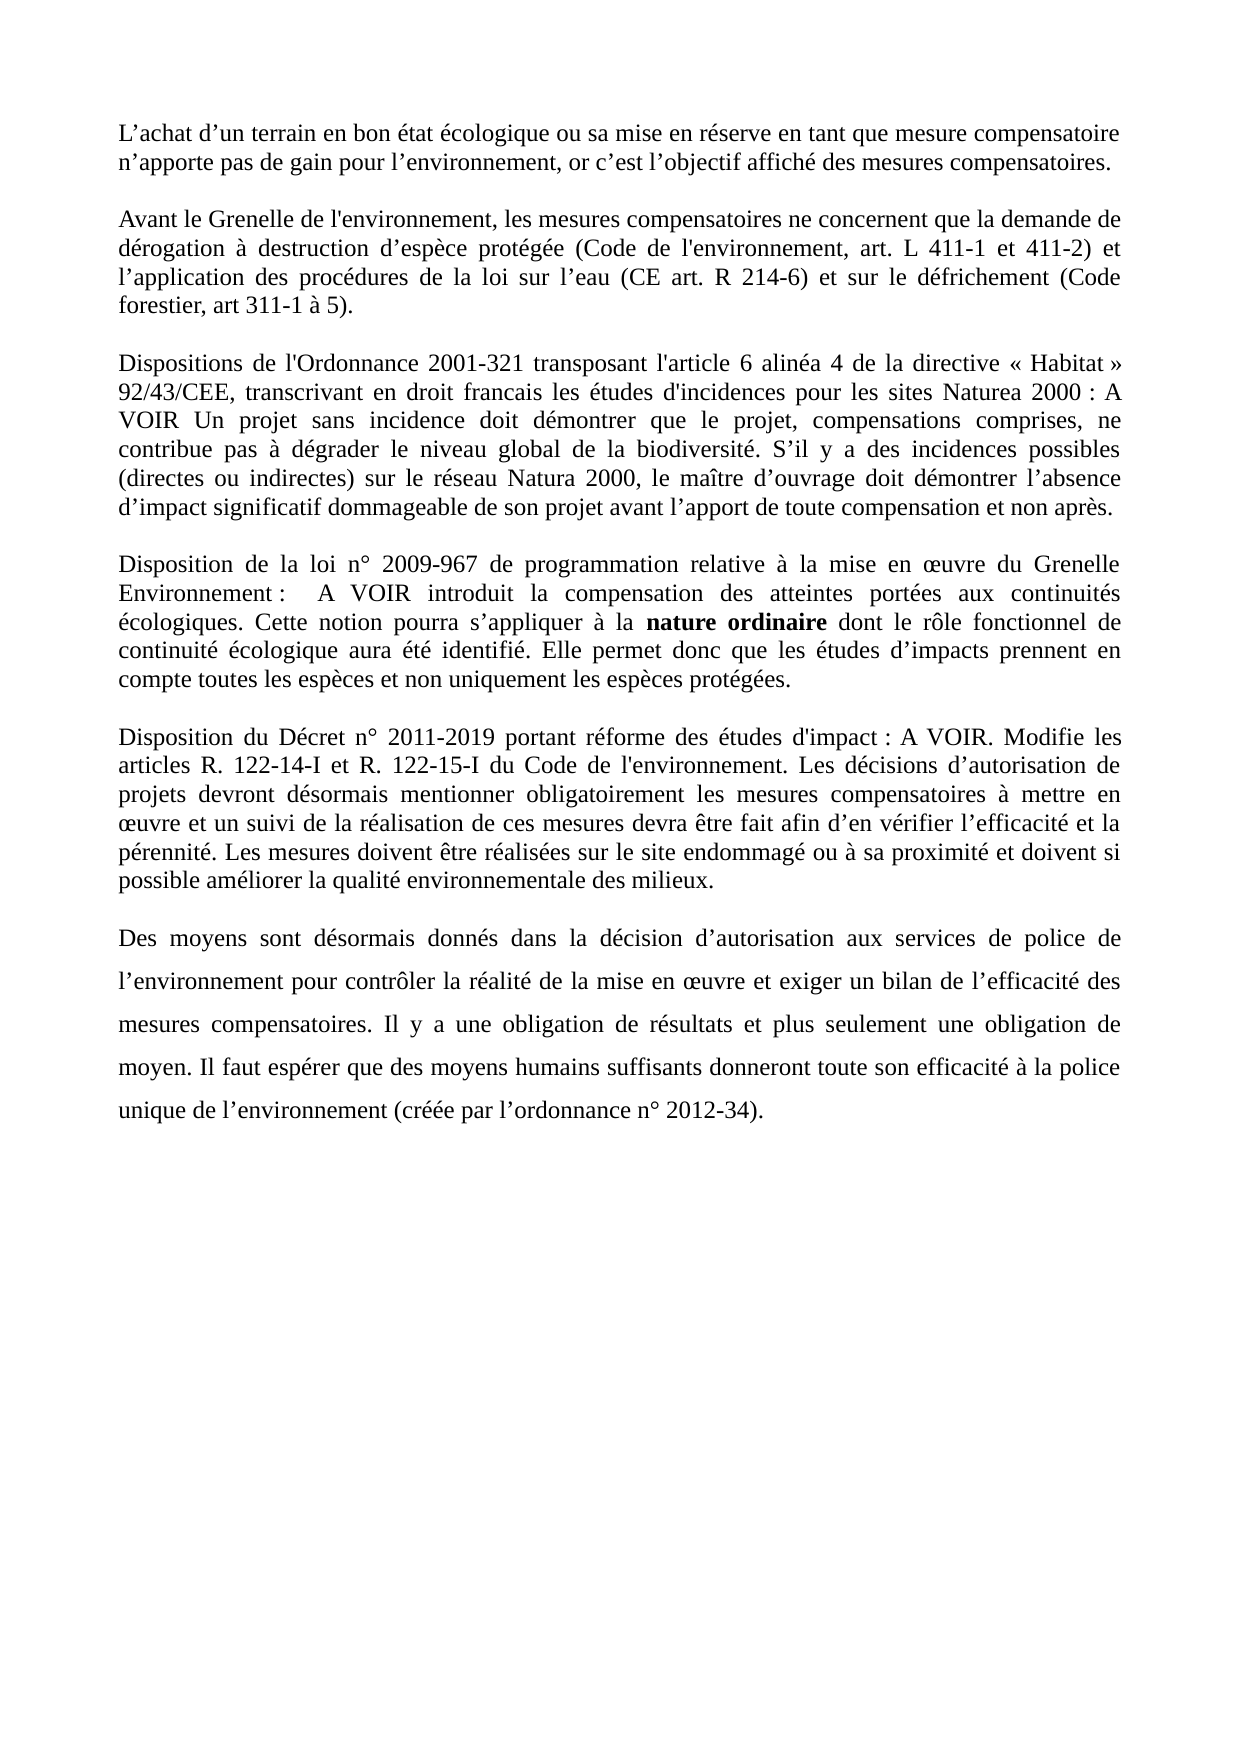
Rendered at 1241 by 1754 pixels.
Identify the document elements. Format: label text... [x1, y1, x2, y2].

text Disposition du Décret n° 2011-2019 portant réforme des études d'impact : A VOIR. Modifie les articles R. 122-14-I et R. 122-15-I du Code de l'environnement. Les décisions d’autorisation de projets devront désormais mentionner obligatoirement les mesures compensatoires à mettre en œuvre et un suivi de la réalisation de ces mesures devra être fait afin d’en vérifier l’efficacité et la pérennité. Les mesures doivent être réalisées sur le site endommagé ou à sa proximité et doivent si possible améliorer la qualité environnementale des milieux. [118, 722, 1122, 894]
text L’achat d’un terrain en bon état écologique ou sa mise en réserve en tant que mesure compensatoire n’apporte pas de gain pour l’environnement, or c’est l’objectif affiché des mesures compensatoires. [118, 118, 1122, 176]
text Avant le Grenelle de l'environnement, les mesures compensatoires ne concernent que la demande de dérogation à destruction d’espèce protégée (Code de l'environnement, art. L 411-1 et 411-2) et l’application des procédures de la loi sur l’eau (CE art. R 214-6) et sur le défrichement (Code forestier, art 311-1 à 5). [118, 204, 1122, 319]
text Des moyens sont désormais donnés dans la décision d’autorisation aux services de police de l’environnement pour contrôler la réalité de la mise en œuvre et exiger un bilan de l’efficacité des mesures compensatoires. Il y a une obligation de résultats et plus seulement une obligation de moyen. Il faut espérer que des moyens humains suffisants donneront toute son efficacité à la police unique de l’environnement (créée par l’ordonnance n° 2012-34). [118, 923, 1122, 1124]
text Disposition de la loi n° 2009-967 de programmation relative à la mise en œuvre du Grenelle Environnement : A VOIR introduit la compensation des atteintes portées aux continuités écologiques. Cette notion pourra s’appliquer à la nature ordinaire dont le rôle fonctionnel de continuité écologique aura été identifié. Elle permet donc que les études d’impacts prennent en compte toutes les espèces et non uniquement les espèces protégées. [118, 549, 1122, 693]
text Dispositions de l'Ordonnance 2001-321 transposant l'article 6 alinéa 4 de la directive « Habitat » 92/43/CEE, transcrivant en droit francais les études d'incidences pour les sites Naturea 2000 : A VOIR Un projet sans incidence doit démontrer que le projet, compensations comprises, ne contribue pas à dégrader le niveau global de la biodiversité. S’il y a des incidences possibles (directes ou indirectes) sur le réseau Natura 2000, le maître d’ouvrage doit démontrer l’absence d’impact significatif dommageable de son projet avant l’apport de toute compensation et non après. [118, 348, 1122, 521]
